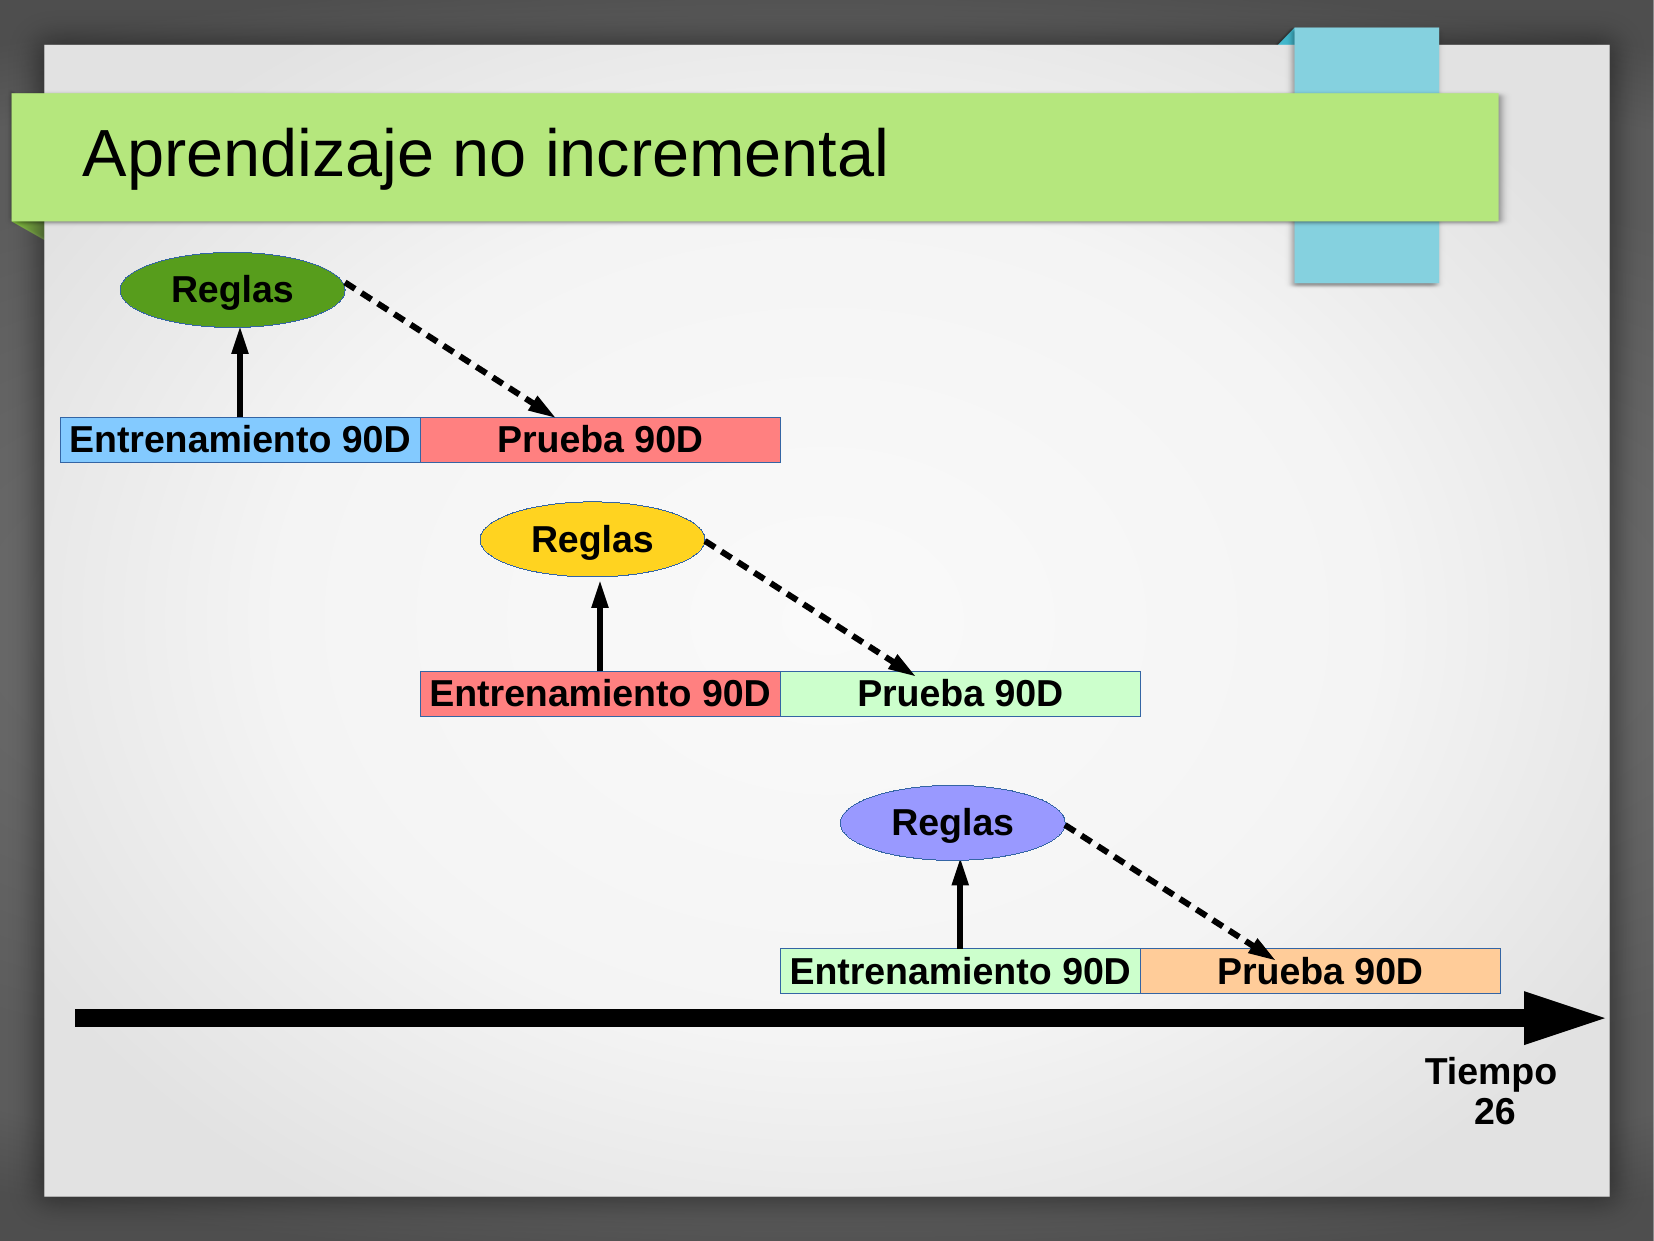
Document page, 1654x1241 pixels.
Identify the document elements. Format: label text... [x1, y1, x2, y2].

text_box [1459, 1083, 1654, 1154]
text_box Reglas [120, 252, 346, 328]
text_box Tiempo [1410, 1042, 1576, 1103]
text_box Prueba 90D [1140, 948, 1501, 994]
text_box Prueba 90D [420, 417, 781, 463]
text_box Reglas [840, 785, 1066, 861]
text_box Prueba 90D [780, 671, 1141, 717]
text_box Entrenamiento 90D [60, 417, 420, 463]
text_box Entrenamiento 90D [780, 948, 1140, 994]
text_box Entrenamiento 90D [420, 671, 780, 717]
title Aprendizaje no incremental [82, 79, 1501, 229]
text_box Reglas [480, 501, 705, 577]
picture [0, 0, 1654, 1241]
